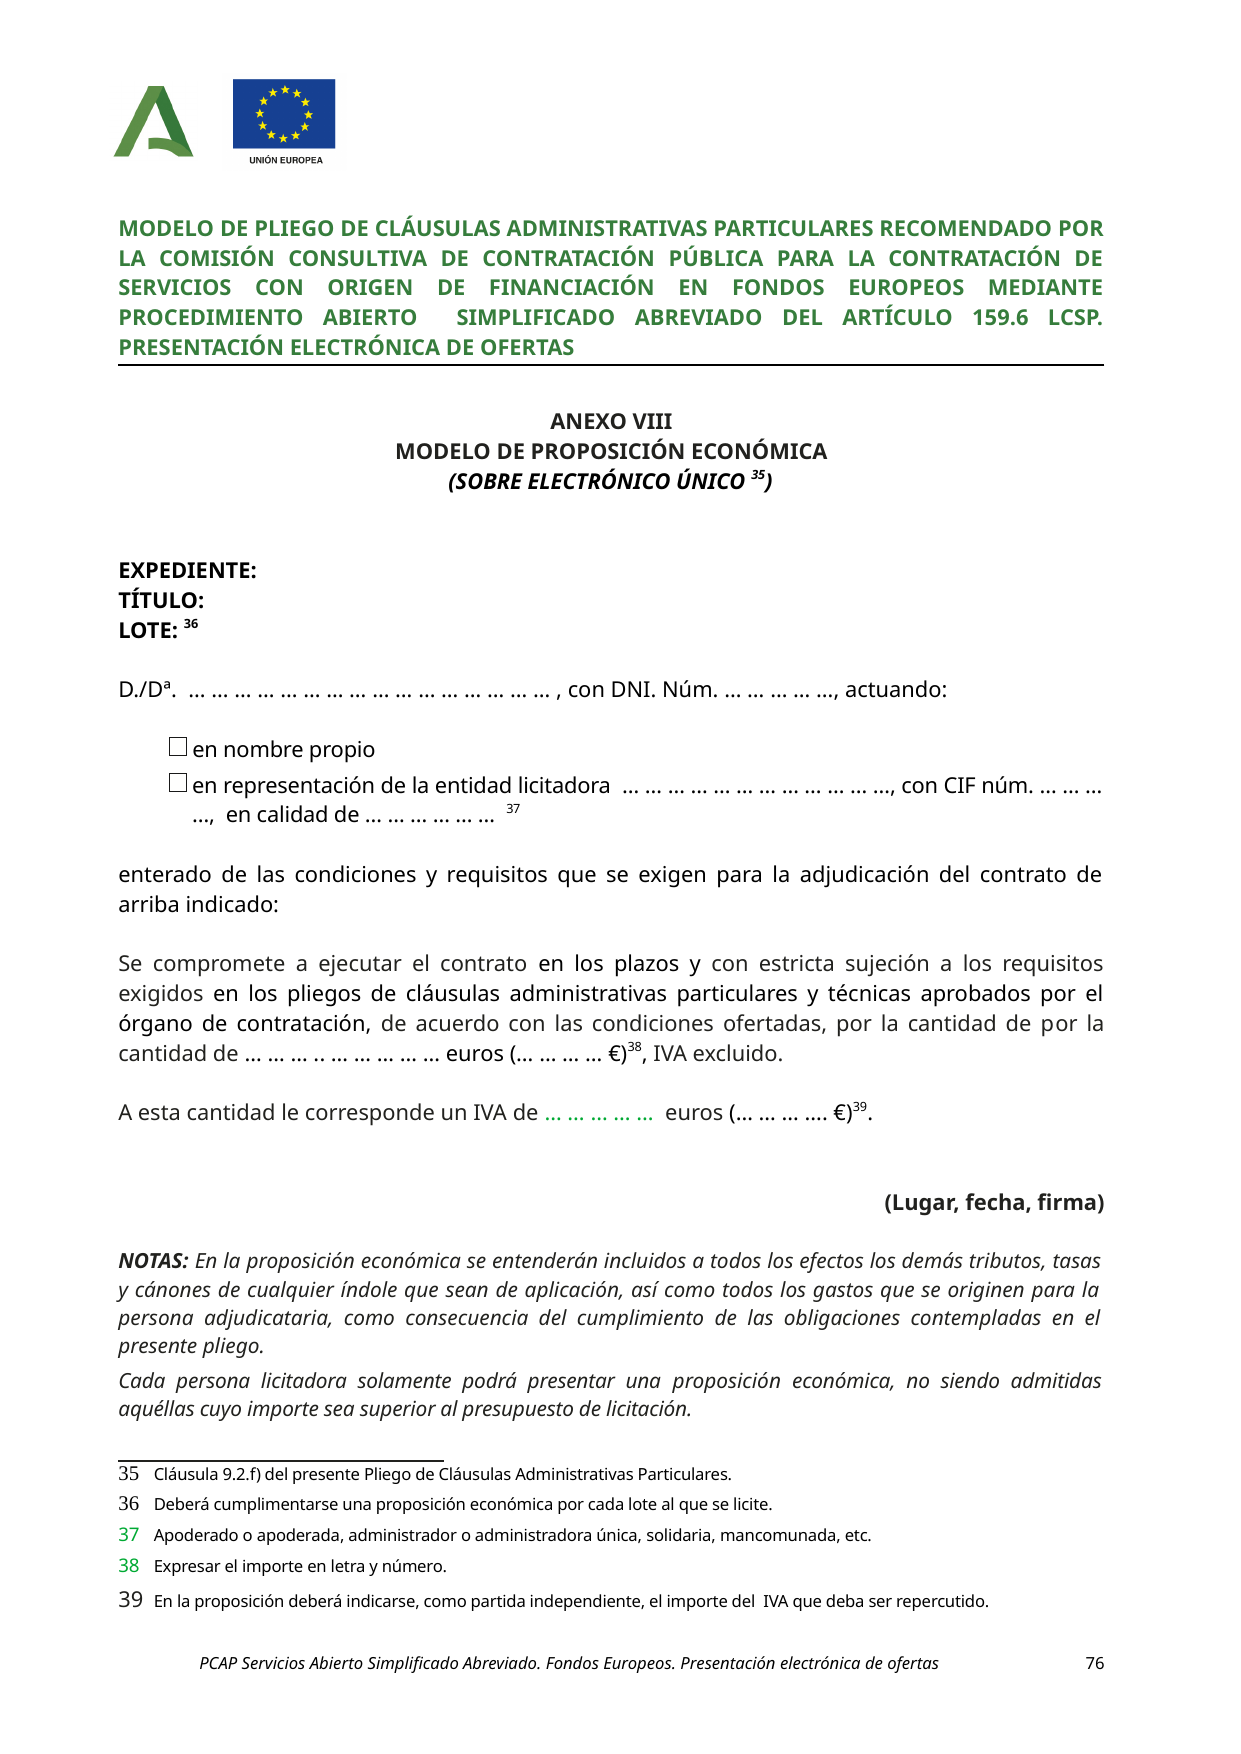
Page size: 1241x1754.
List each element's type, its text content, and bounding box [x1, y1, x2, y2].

text Cláusula 9.2.f) del presente Pliego de Cláusulas Administrativas Particulares. [118, 1461, 1104, 1485]
text EXPEDIENTE: [118, 555, 1104, 585]
text D./Dª. … … … … … … … … … … … … … … … … , con DNI. Núm. … … … … …, actuando: [118, 674, 1104, 704]
text LOTE: [118, 614, 1104, 644]
text Deberá cumplimentarse una proposición económica por cada lote al que se licite. [118, 1491, 1104, 1515]
text Expresar el importe en letra y número. [118, 1553, 1104, 1578]
picture [221, 73, 347, 171]
text enterado de las condiciones y requisitos que se exigen para la adjudicación del contrato de arriba indicado: [118, 859, 1104, 918]
text (SOBRE ELECTRÓNICO ÚNICO ) [118, 466, 1104, 495]
picture [109, 81, 198, 161]
text ANEXO VIII [118, 406, 1104, 436]
text TÍTULO: [118, 585, 1104, 614]
text A esta cantidad le corresponde un IVA de … … … … … euros (… … … …. €). [118, 1097, 1104, 1127]
text Apoderado o apoderada, administrador o administradora única, solidaria, mancomunada, etc. [118, 1521, 1104, 1547]
text en nombre propio [192, 734, 1104, 763]
text NOTAS: En la proposición económica se entenderán incluidos a todos los efectos los demás tributos, tasas y cánones de cualquier índole que sean de aplicación, así como todos los gastos que se originen para la persona adjudicataria, como consecuencia del cumplimiento de las obligaciones contempladas en el presente pliego. [118, 1246, 1104, 1360]
text Cada persona licitadora solamente podrá presentar una proposición económica, no siendo admitidas aquéllas cuyo importe sea superior al presupuesto de licitación. [118, 1366, 1104, 1423]
text MODELO DE PLIEGO DE CLÁUSULAS ADMINISTRATIVAS PARTICULARES RECOMENDADO POR LA COMISIÓN CONSULTIVA DE CONTRATACIÓN PÚBLICA PARA LA CONTRATACIÓN DE SERVICIOS CON ORIGEN DE FINANCIACIÓN EN FONDOS EUROPEOS MEDIANTE PROCEDIMIENTO ABIERTO SIMPLIFICADO ABREVIADO DEL ARTÍCULO 159.6 LCSP. PRESENTACIÓN ELECTRÓNICA DE OFERTAS [118, 213, 1104, 364]
text (Lugar, fecha, firma) [118, 1187, 1104, 1216]
text en representación de la entidad licitadora … … … … … … … … … … … …, con CIF núm. … … … …, en calidad de … … … … … … [192, 769, 1104, 829]
text MODELO DE PROPOSICIÓN ECONÓMICA [118, 436, 1104, 466]
text Se compromete a ejecutar el contrato en los plazos y con estricta sujeción a los requisitos exigidos en los pliegos de cláusulas administrativas particulares y técnicas aprobados por el órgano de contratación, de acuerdo con las condiciones ofertadas, por la cantidad de por la cantidad de … … … .. … … … … … euros (… … … … €), IVA excluido. [118, 948, 1104, 1067]
text En la proposición deberá indicarse, como partida independiente, el importe del IVA que deba ser repercutido. [118, 1584, 1104, 1614]
